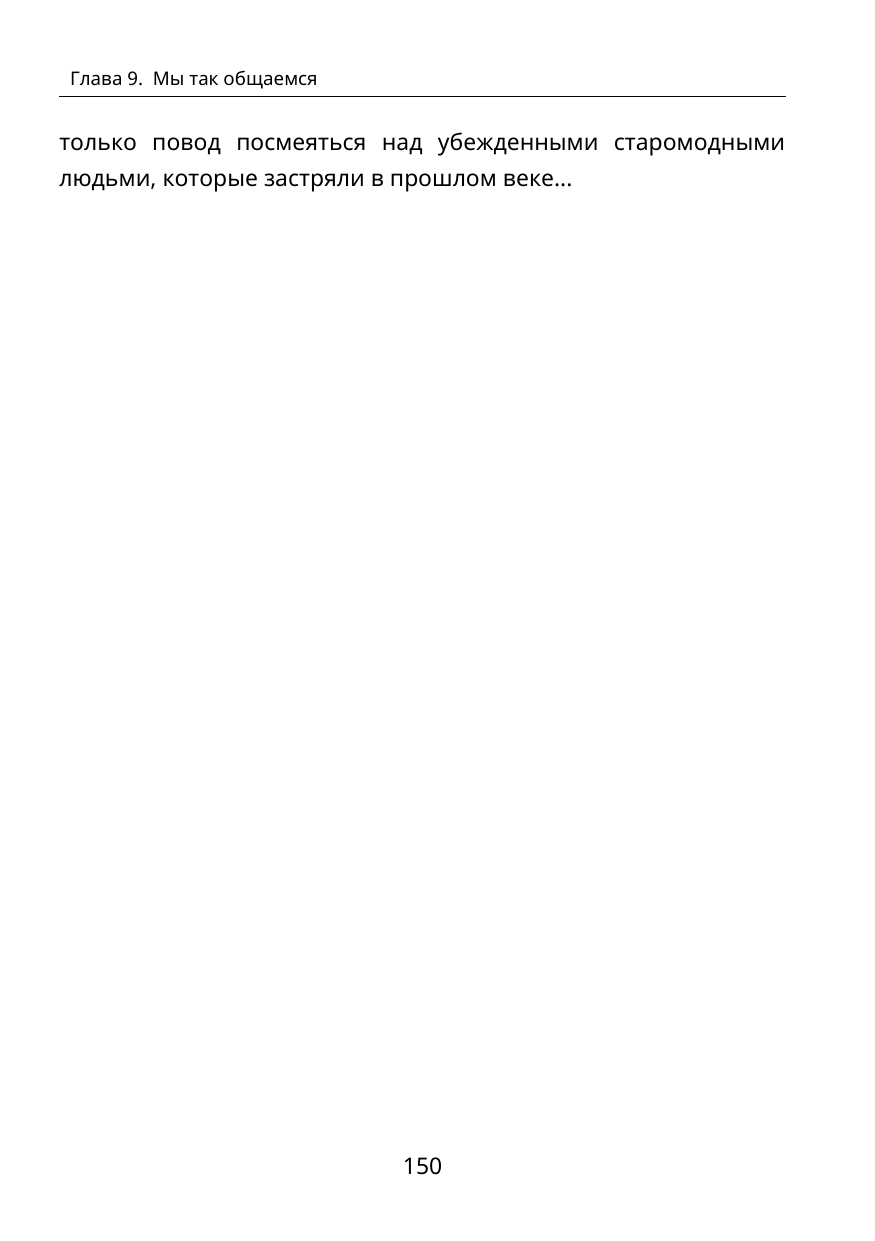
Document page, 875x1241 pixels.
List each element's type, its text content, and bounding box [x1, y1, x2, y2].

text только повод посмеяться над убежденными старомодными людьми, которые застряли в прошлом веке... [59, 126, 786, 193]
